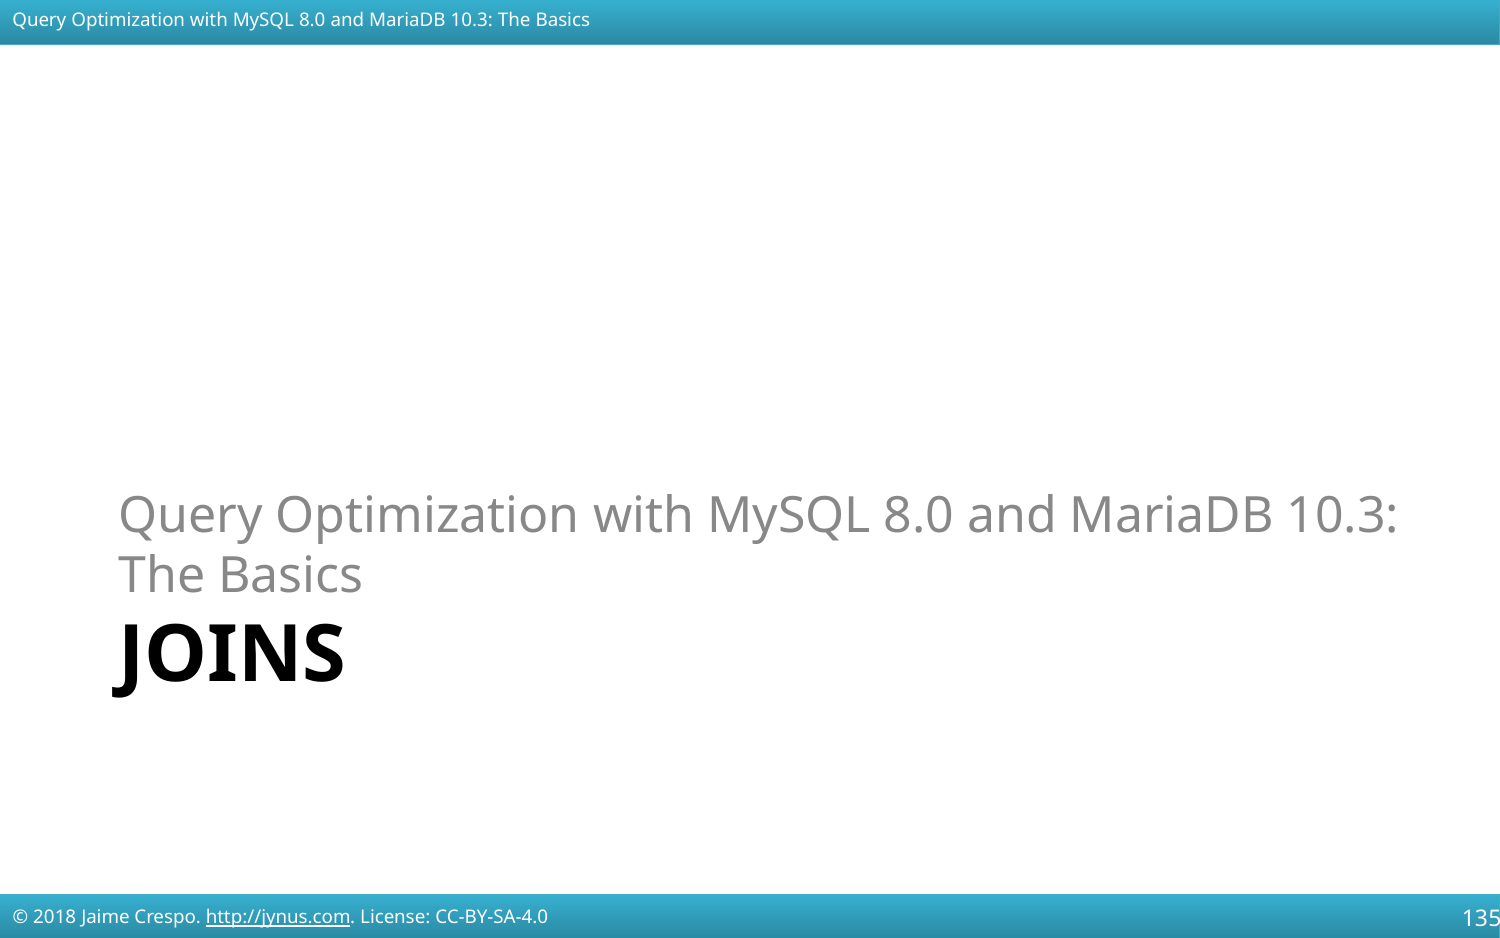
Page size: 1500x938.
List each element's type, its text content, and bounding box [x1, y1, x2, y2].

slide_number [1389, 896, 1490, 935]
title JOINS [118, 603, 1394, 938]
list Query Optimization with MySQL 8.0 and MariaDB 10.3: The Basics [118, 162, 1446, 603]
